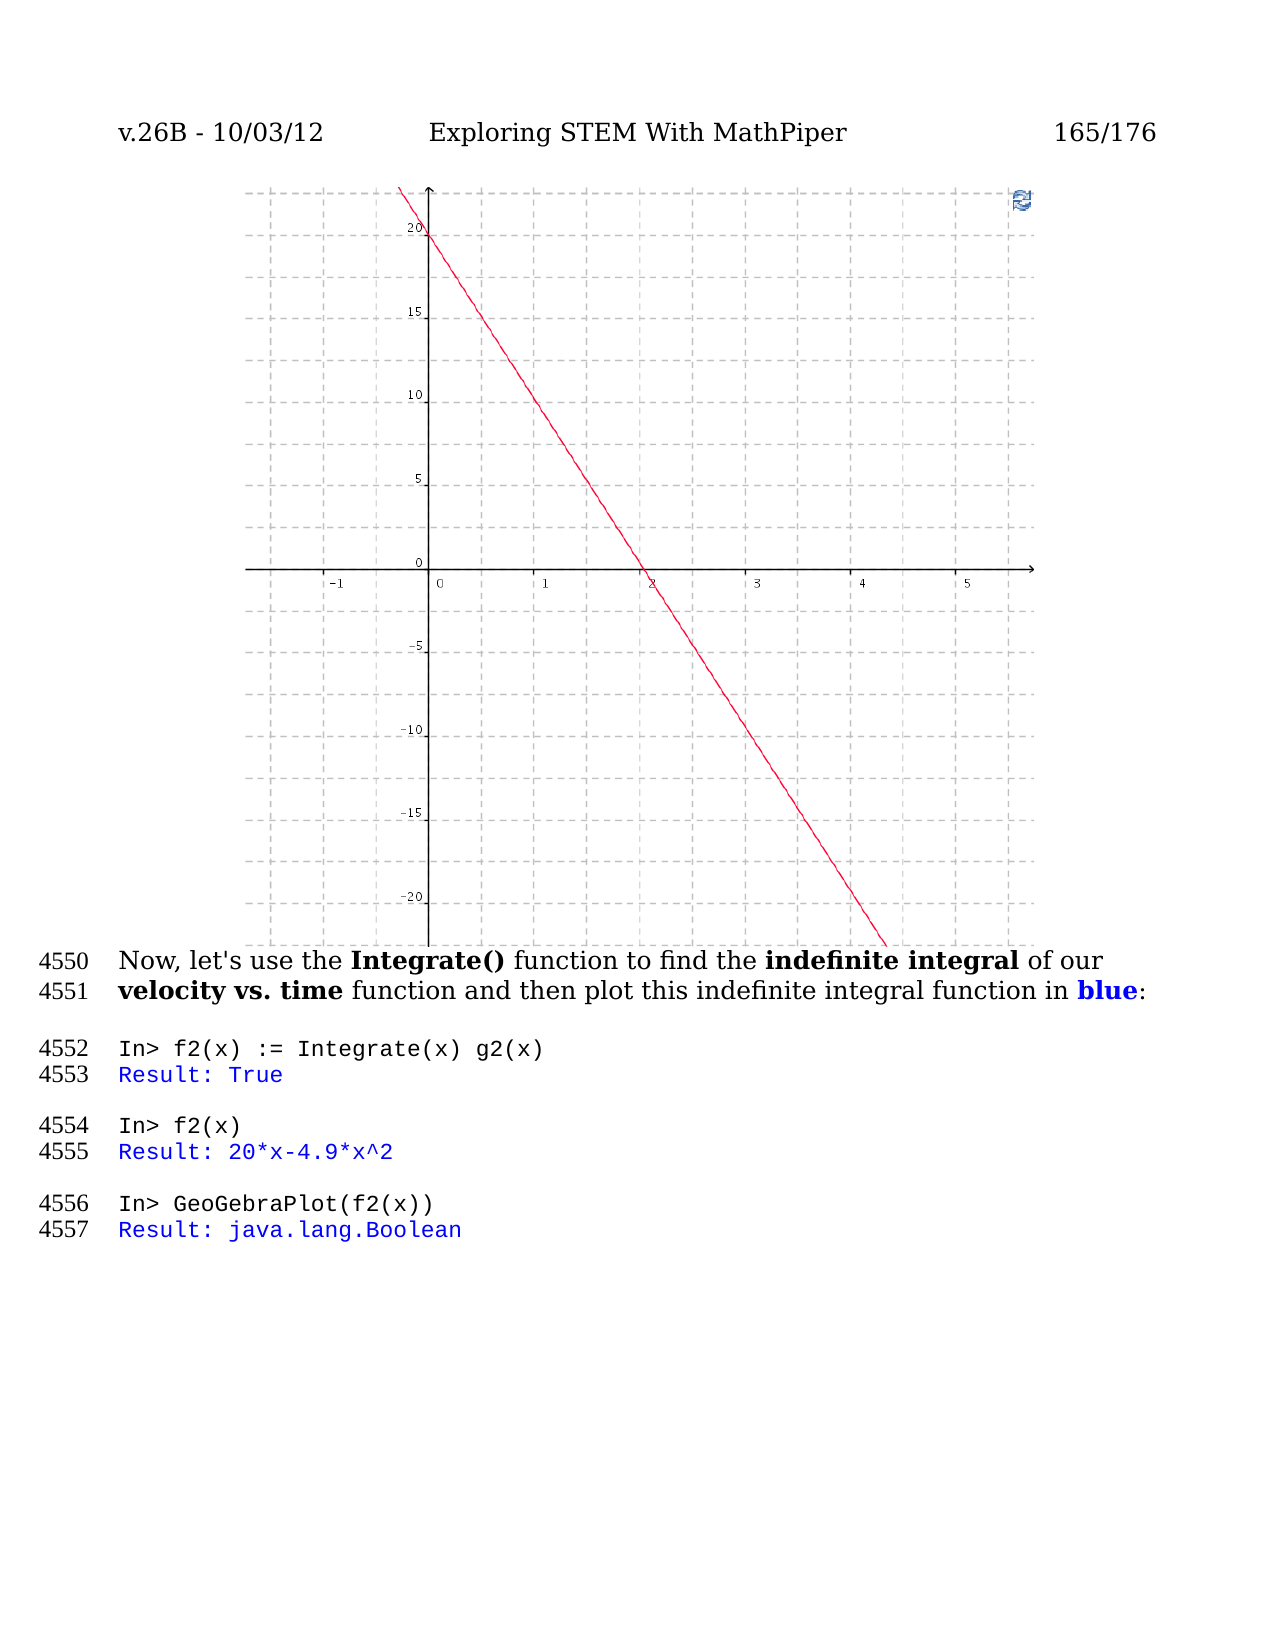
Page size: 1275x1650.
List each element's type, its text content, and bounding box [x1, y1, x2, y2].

text Result: True [118, 1063, 1157, 1089]
text In> GeoGebraPlot(f2(x)) [118, 1193, 1157, 1218]
text Result: java.lang.Boolean [118, 1218, 1157, 1244]
text In> f2(x) := Integrate(x) g2(x) [118, 1037, 1157, 1063]
text Now, let's use the Integrate() function to find the indefinite integral of our velocity vs. time function and then plot this indefinite integral function in blue: [118, 882, 1157, 1005]
picture [245, 187, 1034, 947]
text Result: 20*x-4.9*x^2 [118, 1141, 1157, 1167]
text In> f2(x) [118, 1115, 1157, 1141]
